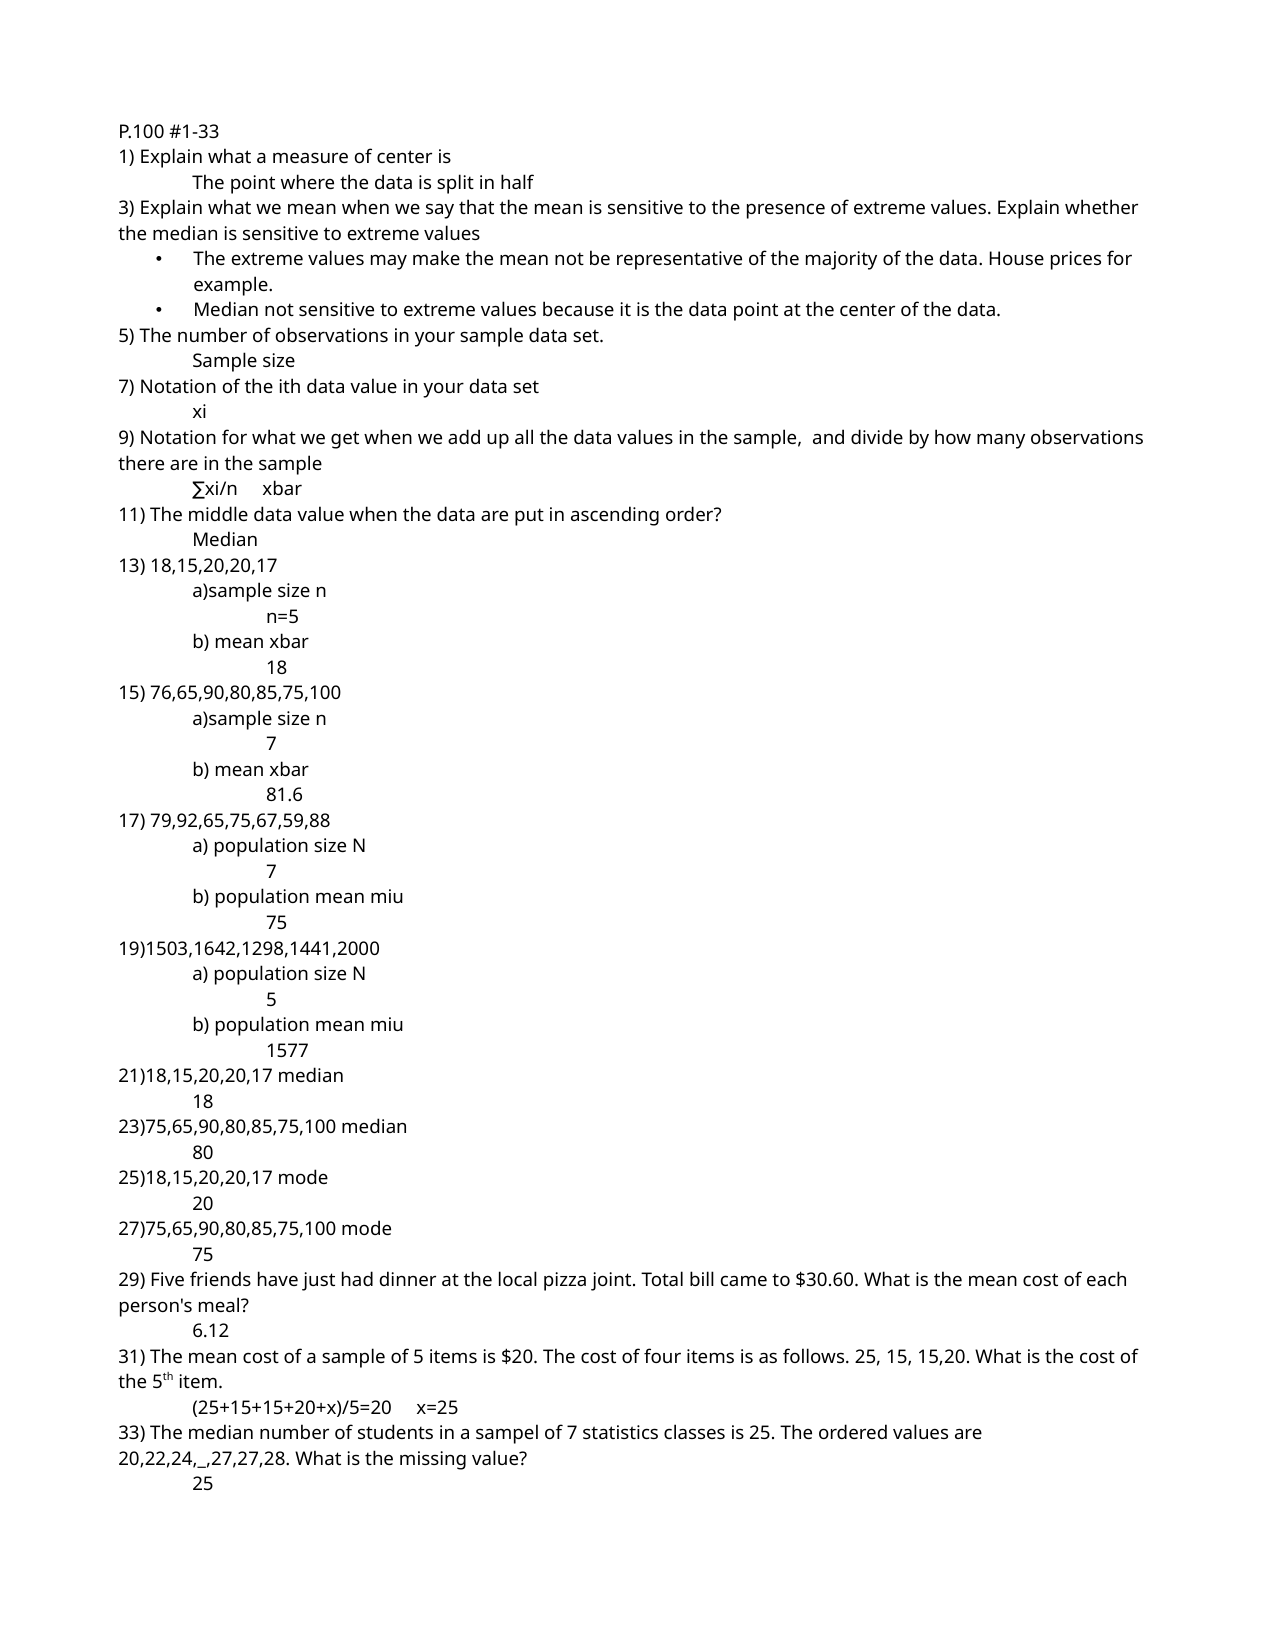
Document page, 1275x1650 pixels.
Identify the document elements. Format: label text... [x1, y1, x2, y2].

text Sample size [118, 348, 1157, 373]
text 25 [118, 1471, 1157, 1496]
text a)sample size n [118, 705, 1157, 731]
text b) mean xbar [118, 628, 1157, 654]
text Median [118, 526, 1157, 552]
text 23)75,65,90,80,85,75,100 median [118, 1113, 1157, 1139]
text 11) The middle data value when the data are put in ascending order? [118, 501, 1157, 526]
text 15) 76,65,90,80,85,75,100 [118, 679, 1157, 705]
text a) population size N [118, 833, 1157, 858]
text a)sample size n [118, 577, 1157, 603]
text 25)18,15,20,20,17 mode [118, 1164, 1157, 1190]
text P.100 #1-33 [118, 118, 1157, 144]
list Median not sensitive to extreme values because it is the data point at the center of the data. [156, 297, 1157, 322]
text n=5 [118, 603, 1157, 628]
text 18 [118, 654, 1157, 679]
text 7 [118, 858, 1157, 884]
text 6.12 [118, 1318, 1157, 1343]
text 1) Explain what a measure of center is [118, 144, 1157, 169]
text 80 [118, 1139, 1157, 1164]
text (25+15+15+20+x)/5=20 x=25 [118, 1394, 1157, 1420]
text 27)75,65,90,80,85,75,100 mode [118, 1216, 1157, 1241]
text 81.6 [118, 782, 1157, 807]
text 5 [118, 986, 1157, 1011]
text 19)1503,1642,1298,1441,2000 [118, 935, 1157, 960]
text 33) The median number of students in a sampel of 7 statistics classes is 25. The ordered values are 20,22,24,_,27,27,28. What is the missing value? [118, 1420, 1157, 1471]
text 5) The number of observations in your sample data set. [118, 322, 1157, 348]
text b) population mean miu [118, 1011, 1157, 1037]
text 75 [118, 1241, 1157, 1267]
text xi [118, 399, 1157, 424]
list The extreme values may make the mean not be representative of the majority of the data. House prices for example. [156, 246, 1157, 297]
text 9) Notation for what we get when we add up all the data values in the sample, and divide by how many observations there are in the sample [118, 424, 1157, 475]
text 21)18,15,20,20,17 median [118, 1062, 1157, 1088]
text 17) 79,92,65,75,67,59,88 [118, 807, 1157, 833]
text 1577 [118, 1037, 1157, 1062]
text 29) Five friends have just had dinner at the local pizza joint. Total bill came to $30.60. What is the mean cost of each person's meal? [118, 1267, 1157, 1318]
text ∑xi/n xbar [118, 475, 1157, 501]
text b) population mean miu [118, 884, 1157, 909]
text 7 [118, 731, 1157, 756]
text 20 [118, 1190, 1157, 1216]
text 3) Explain what we mean when we say that the mean is sensitive to the presence of extreme values. Explain whether the median is sensitive to extreme values [118, 195, 1157, 246]
text 31) The mean cost of a sample of 5 items is $20. The cost of four items is as follows. 25, 15, 15,20. What is the cost of the 5th item. [118, 1343, 1157, 1394]
text 13) 18,15,20,20,17 [118, 552, 1157, 577]
text a) population size N [118, 960, 1157, 986]
text 18 [118, 1088, 1157, 1113]
text The point where the data is split in half [118, 169, 1157, 195]
text b) mean xbar [118, 756, 1157, 782]
text 75 [118, 909, 1157, 935]
text 7) Notation of the ith data value in your data set [118, 373, 1157, 399]
